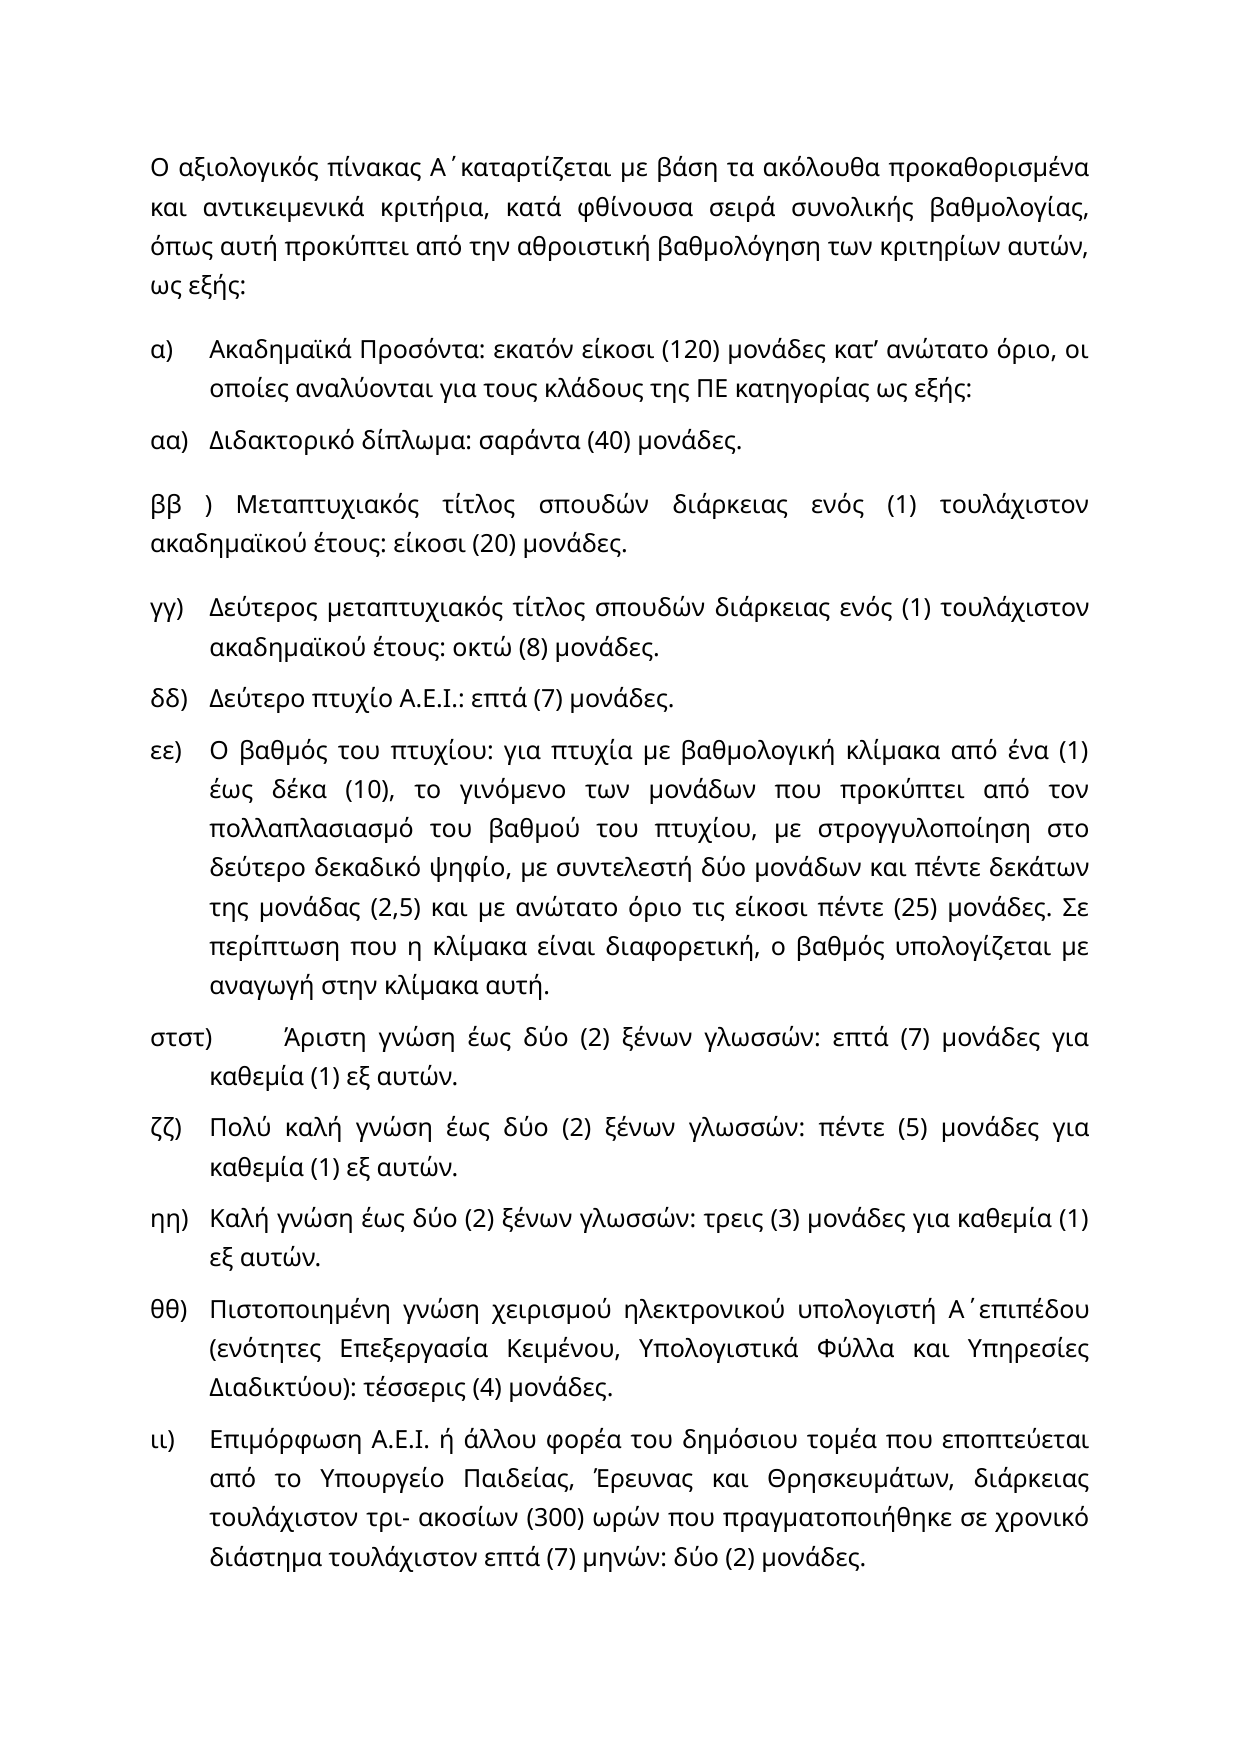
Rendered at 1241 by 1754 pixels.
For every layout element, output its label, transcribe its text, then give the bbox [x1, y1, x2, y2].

list εε) Ο βαθμός του πτυχίου: για πτυχία με βαθμολογική κλίμακα από ένα (1) έως δέκα (10), το γινόμενο των μονάδων που προκύπτει από τον πολλαπλασιασμό του βαθμού του πτυχίου, με στρογγυλοποίηση στο δεύτερο δεκαδικό ψηφίο, με συντελεστή δύο μονάδων και πέντε δεκάτων της μονάδας (2,5) και με ανώτατο όριο τις είκοσι πέντε (25) μονάδες. Σε περίπτωση που η κλίμακα είναι διαφορετική, ο βαθμός υπολογίζεται με αναγωγή στην κλίμακα αυτή. [150, 732, 1090, 1002]
list αα) Διδακτορικό δίπλωμα: σαράντα (40) μονάδες. [150, 422, 1090, 457]
list ηη) Καλή γνώση έως δύο (2) ξένων γλωσσών: τρεις (3) μονάδες για καθεμία (1) εξ αυτών. [150, 1201, 1090, 1274]
list θθ) Πιστοποιημένη γνώση χειρισμού ηλεκτρονικού υπολογιστή Α΄επιπέδου (ενότητες Επεξεργασία Κειμένου, Υπολογιστικά Φύλλα και Υπηρεσίες Διαδικτύου): τέσσερις (4) μονάδες. [150, 1292, 1090, 1404]
text ββ ) Μεταπτυχιακός τίτλος σπουδών διάρκειας ενός (1) τουλάχιστον ακαδημαϊκού έτους: είκοσι (20) μονάδες. [150, 487, 1090, 560]
list δδ) Δεύτερο πτυχίο Α.Ε.Ι.: επτά (7) μονάδες. [150, 681, 1090, 715]
list α) Ακαδημαϊκά Προσόντα: εκατόν είκοσι (120) μονάδες κατ’ ανώτατο όριο, οι οποίες αναλύονται για τους κλάδους της ΠΕ κατηγορίας ως εξής: [150, 332, 1090, 405]
list ζζ) Πολύ καλή γνώση έως δύο (2) ξένων γλωσσών: πέντε (5) μονάδες για καθεμία (1) εξ αυτών. [150, 1110, 1090, 1183]
list γγ) Δεύτερος μεταπτυχιακός τίτλος σπουδών διάρκειας ενός (1) τουλάχιστον ακαδημαϊκού έτους: οκτώ (8) μονάδες. [150, 590, 1090, 663]
list ιι) Επιμόρφωση Α.Ε.Ι. ή άλλου φορέα του δημόσιου τομέα που εποπτεύεται από το Υπουργείο Παιδείας, Έρευνας και Θρησκευμάτων, διάρκειας τουλάχιστον τρι- ακοσίων (300) ωρών που πραγματοποιήθηκε σε χρονικό διάστημα τουλάχιστον επτά (7) μηνών: δύο (2) μονάδες. [150, 1422, 1090, 1573]
list στστ) Άριστη γνώση έως δύο (2) ξένων γλωσσών: επτά (7) μονάδες για καθεμία (1) εξ αυτών. [150, 1019, 1090, 1092]
text Ο αξιολογικός πίνακας Α΄καταρτίζεται με βάση τα ακόλουθα προκαθορισμένα και αντικειμενικά κριτήρια, κατά φθίνουσα σειρά συνολικής βαθμολογίας, όπως αυτή προκύπτει από την αθροιστική βαθμολόγηση των κριτηρίων αυτών, ως εξής: [150, 150, 1090, 302]
